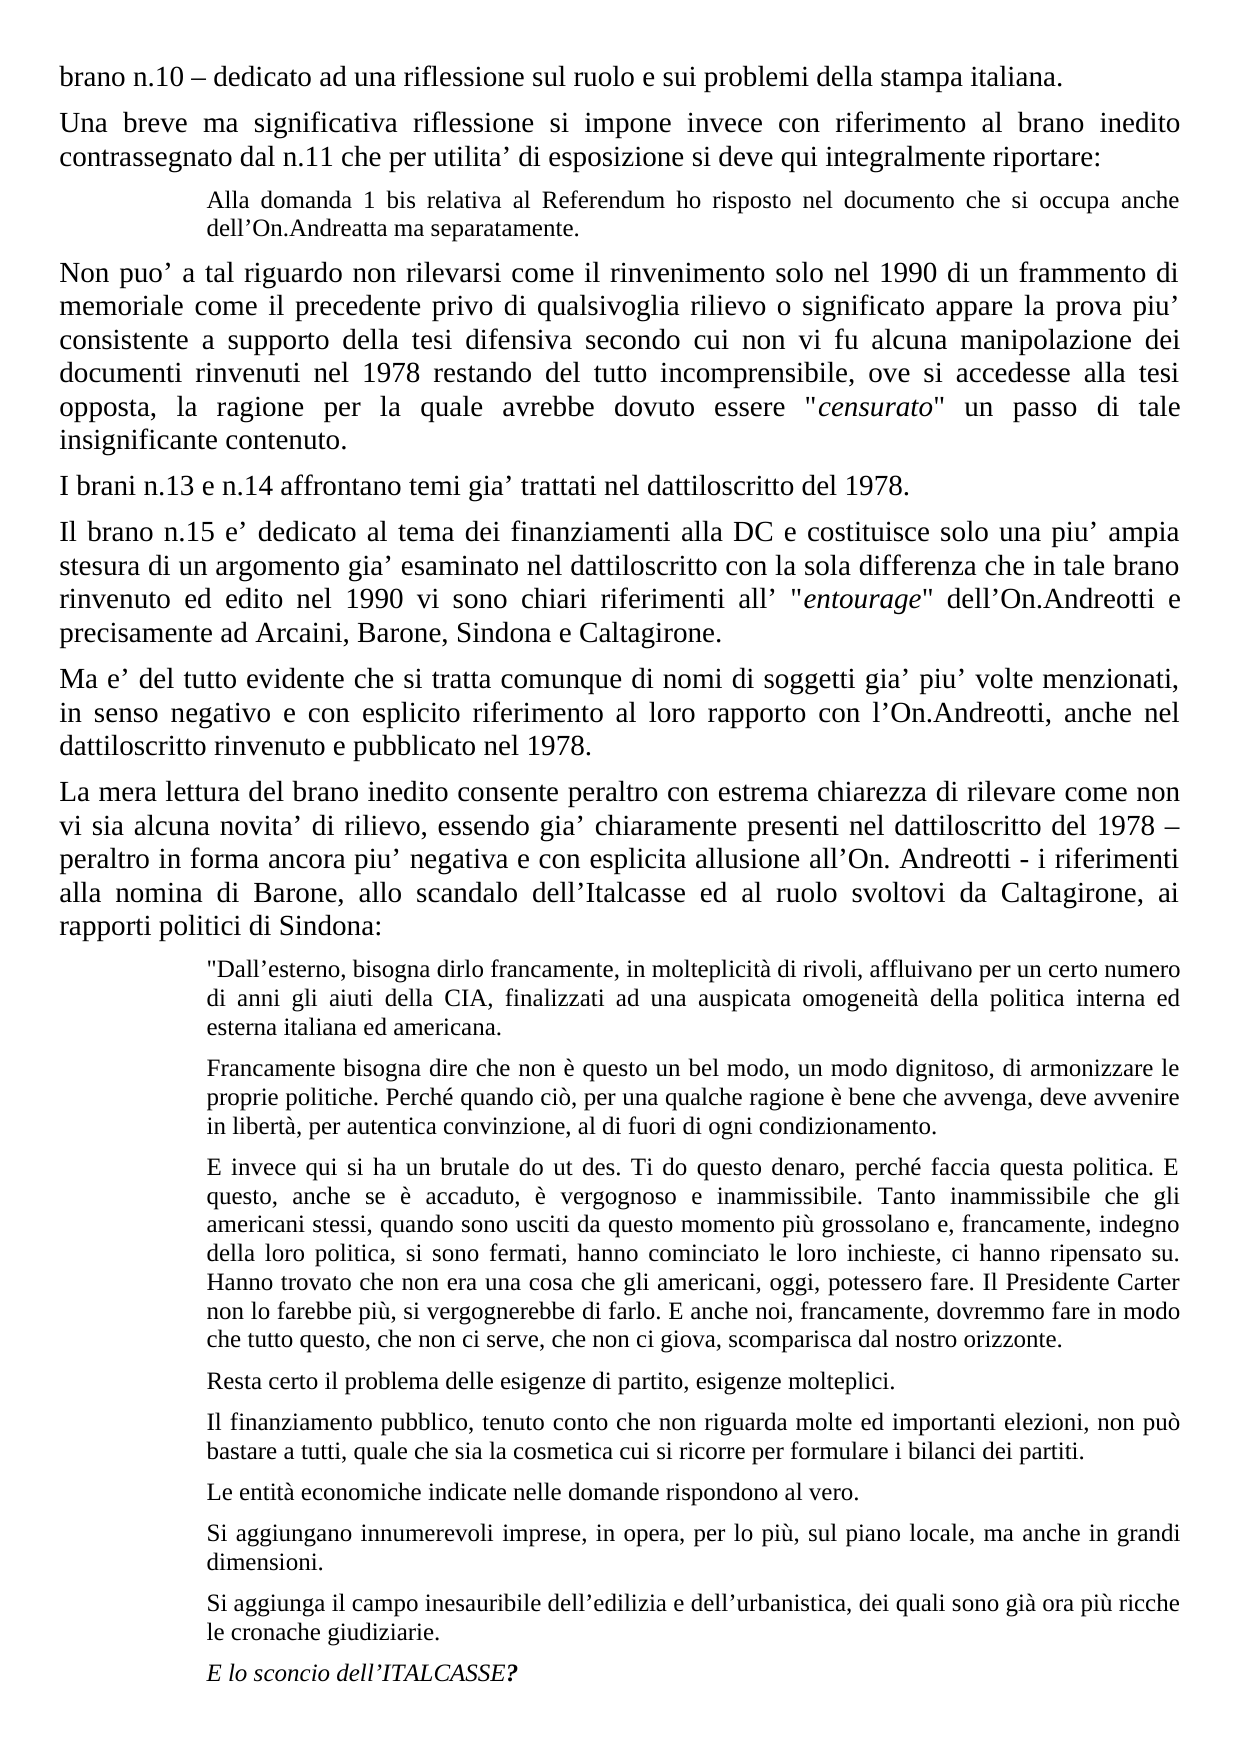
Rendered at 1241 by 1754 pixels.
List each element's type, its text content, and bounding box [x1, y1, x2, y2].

text Le entità economiche indicate nelle domande rispondono al vero. [206, 1477, 1181, 1506]
text Il brano n.15 e’ dedicato al tema dei finanziamenti alla DC e costituisce solo una piu’ ampia stesura di un argomento gia’ esaminato nel dattiloscritto con la sola differenza che in tale brano rinvenuto ed edito nel 1990 vi sono chiari riferimenti all’ "entourage" dell’On.Andreotti e precisamente ad Arcaini, Barone, Sindona e Caltagirone. [59, 514, 1181, 649]
text I brani n.13 e n.14 affrontano temi gia’ trattati nel dattiloscritto del 1978. [59, 468, 1181, 502]
text Francamente bisogna dire che non è questo un bel modo, un modo dignitoso, di armonizzare le proprie politiche. Perché quando ciò, per una qualche ragione è bene che avvenga, deve avvenire in libertà, per autentica convinzione, al di fuori di ogni condizionamento. [206, 1053, 1181, 1139]
text Si aggiunga il campo inesauribile dell’edilizia e dell’urbanistica, dei quali sono già ora più ricche le cronache giudiziarie. [206, 1588, 1181, 1646]
text "Dall’esterno, bisogna dirlo francamente, in molteplicità di rivoli, affluivano per un certo numero di anni gli aiuti della CIA, finalizzati ad una auspicata omogeneità della politica interna ed esterna italiana ed americana. [206, 954, 1181, 1041]
text Resta certo il problema delle esigenze di partito, esigenze molteplici. [206, 1366, 1181, 1394]
text Una breve ma significativa riflessione si impone invece con riferimento al brano inedito contrassegnato dal n.11 che per utilita’ di esposizione si deve qui integralmente riportare: [59, 105, 1181, 172]
text brano n.10 – dedicato ad una riflessione sul ruolo e sui problemi della stampa italiana. [59, 59, 1181, 93]
text La mera lettura del brano inedito consente peraltro con estrema chiarezza di rilevare come non vi sia alcuna novita’ di rilievo, essendo gia’ chiaramente presenti nel dattiloscritto del 1978 – peraltro in forma ancora piu’ negativa e con esplicita allusione all’On. Andreotti - i riferimenti alla nomina di Barone, allo scandalo dell’Italcasse ed al ruolo svoltovi da Caltagirone, ai rapporti politici di Sindona: [59, 774, 1181, 942]
text Non puo’ a tal riguardo non rilevarsi come il rinvenimento solo nel 1990 di un frammento di memoriale come il precedente privo di qualsivoglia rilievo o significato appare la prova piu’ consistente a supporto della tesi difensiva secondo cui non vi fu alcuna manipolazione dei documenti rinvenuti nel 1978 restando del tutto incomprensibile, ove si accedesse alla tesi opposta, la ragione per la quale avrebbe dovuto essere "censurato" un passo di tale insignificante contenuto. [59, 255, 1181, 456]
text Si aggiungano innumerevoli imprese, in opera, per lo più, sul piano locale, ma anche in grandi dimensioni. [206, 1518, 1181, 1576]
text Alla domanda 1 bis relativa al Referendum ho risposto nel documento che si occupa anche dell’On.Andreatta ma separatamente. [206, 185, 1181, 242]
text Il finanziamento pubblico, tenuto conto che non riguarda molte ed importanti elezioni, non può bastare a tutti, quale che sia la cosmetica cui si ricorre per formulare i bilanci dei partiti. [206, 1407, 1181, 1464]
text E invece qui si ha un brutale do ut des. Ti do questo denaro, perché faccia questa politica. E questo, anche se è accaduto, è vergognoso e inammissibile. Tanto inammissibile che gli americani stessi, quando sono usciti da questo momento più grossolano e, francamente, indegno della loro politica, si sono fermati, hanno cominciato le loro inchieste, ci hanno ripensato su. Hanno trovato che non era una cosa che gli americani, oggi, potessero fare. Il Presidente Carter non lo farebbe più, si vergognerebbe di farlo. E anche noi, francamente, dovremmo fare in modo che tutto questo, che non ci serve, che non ci giova, scomparisca dal nostro orizzonte. [206, 1152, 1181, 1353]
text E lo sconcio dell’ITALCASSE? [206, 1658, 1181, 1687]
text Ma e’ del tutto evidente che si tratta comunque di nomi di soggetti gia’ piu’ volte menzionati, in senso negativo e con esplicito riferimento al loro rapporto con l’On.Andreotti, anche nel dattiloscritto rinvenuto e pubblicato nel 1978. [59, 661, 1181, 762]
